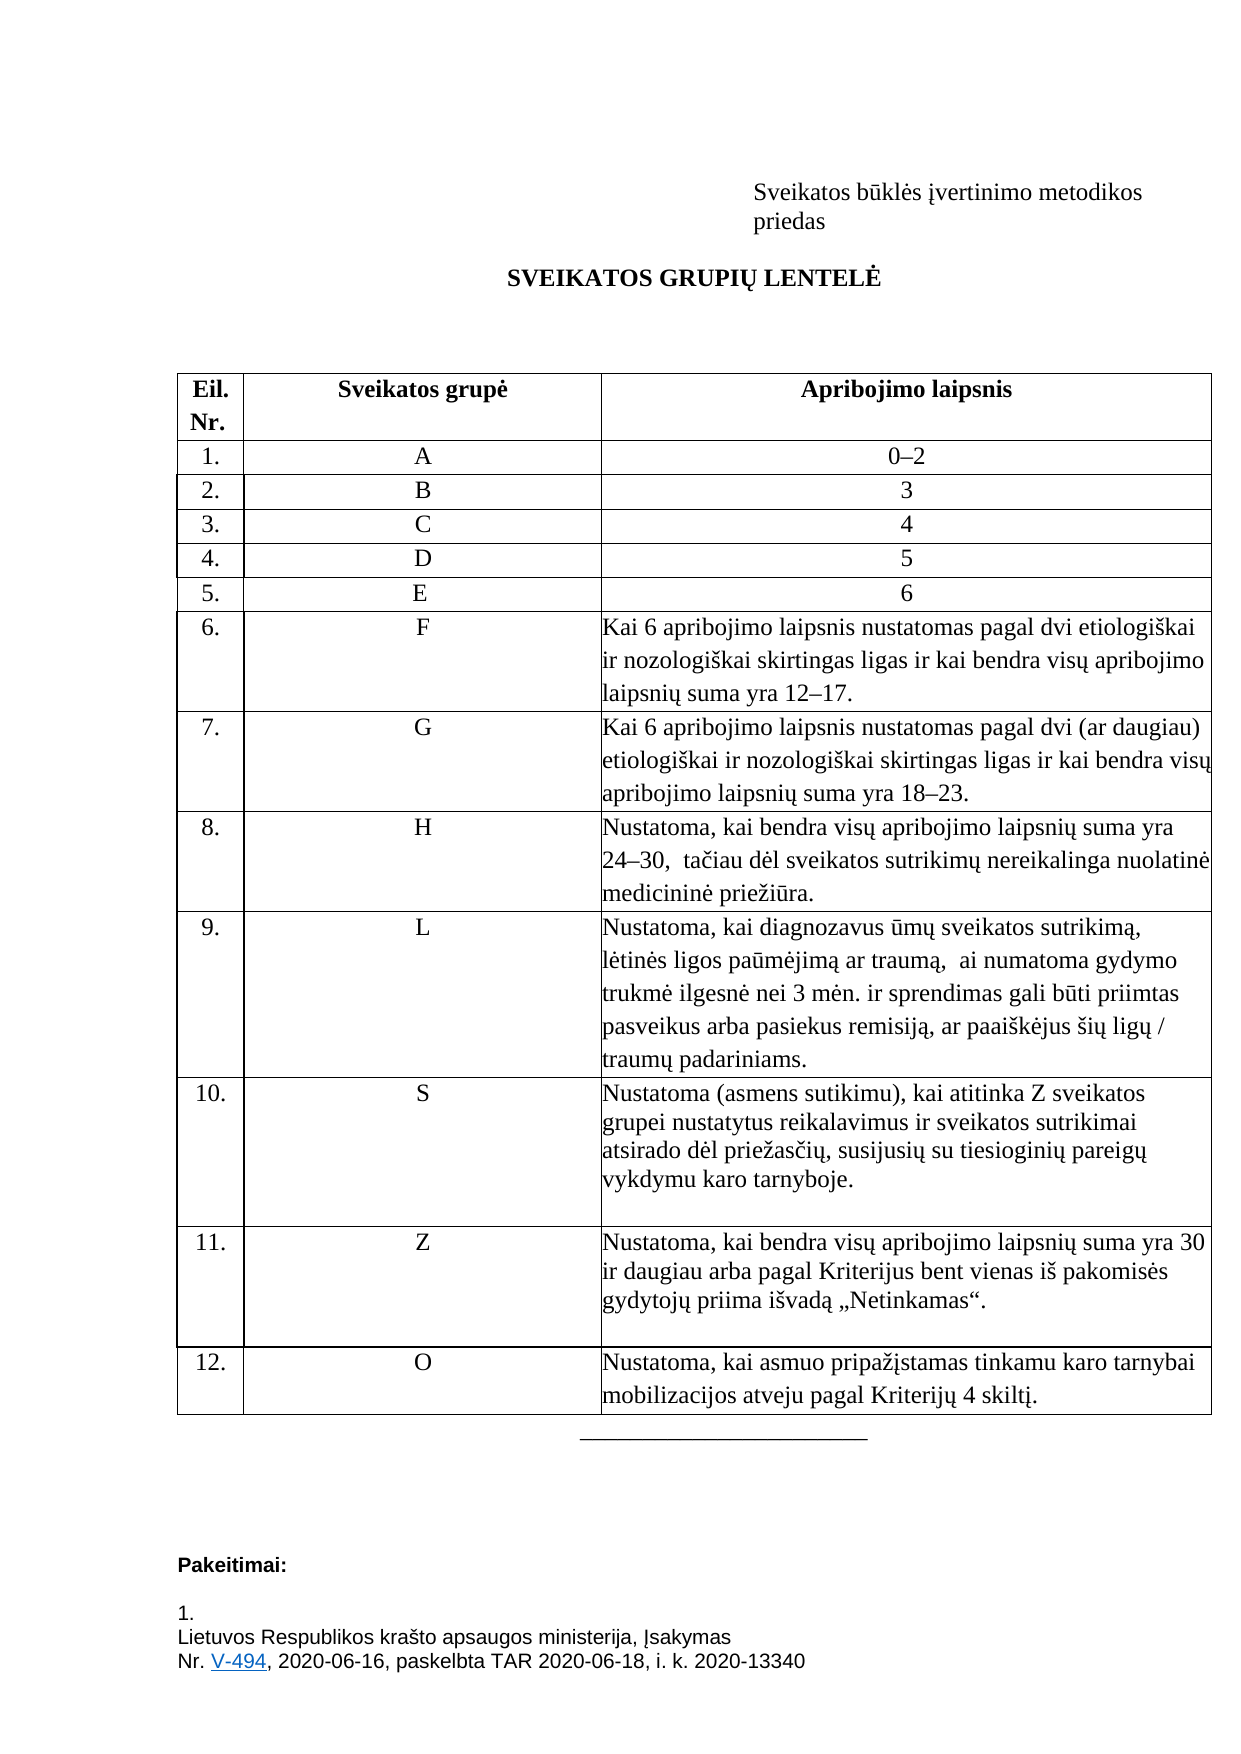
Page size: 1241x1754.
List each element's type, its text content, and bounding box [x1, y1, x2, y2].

table_cell O [244, 1348, 601, 1413]
table_cell 12. [178, 1348, 243, 1413]
text _______________________ [177, 1415, 1181, 1443]
table_header Sveikatos būklės įvertinimo metodikos priedas SVEIKATOS GRUPIŲ LENTELĖ [177, 177, 1211, 373]
table_cell A [244, 441, 601, 474]
table_cell 1. [178, 441, 243, 474]
table_cell 2. [178, 475, 243, 508]
table_cell E [244, 578, 601, 611]
table_cell 5 [602, 544, 1211, 577]
table_cell H [245, 812, 601, 911]
text 1. [177, 1601, 1181, 1625]
table_cell G [245, 712, 601, 811]
table_cell S [245, 1078, 601, 1226]
table_cell Sveikatos grupė [244, 374, 601, 440]
text Nr. V-494, 2020-06-16, paskelbta TAR 2020-06-18, i. k. 2020-13340 [177, 1649, 1181, 1673]
table_cell Kai 6 apribojimo laipsnis nustatomas pagal dvi etiologiškai ir nozologiškai skirtingas ligas ir kai bendra visų apribojimo laipsnių suma yra 12–17. [602, 612, 1211, 711]
table_cell B [245, 475, 601, 508]
table_cell Nustatoma, kai bendra visų apribojimo laipsnių suma yra 30 ir daugiau arba pagal Kriterijus bent vienas iš pakomisės gydytojų priima išvadą „Netinkamas“. [602, 1227, 1211, 1346]
table_cell 3. [178, 510, 243, 542]
table_cell 8. [178, 812, 243, 911]
text Lietuvos Respublikos krašto apsaugos ministerija, Įsakymas [177, 1625, 1181, 1649]
table_cell 9. [178, 912, 243, 1077]
table_cell Apribojimo laipsnis [602, 374, 1211, 440]
table_cell Nustatoma (asmens sutikimu), kai atitinka Z sveikatos grupei nustatytus reikalavimus ir sveikatos sutrikimai atsirado dėl priežasčių, susijusių su tiesioginių pareigų vykdymu karo tarnyboje. [602, 1078, 1211, 1226]
table_cell 5. [178, 578, 243, 611]
table_cell 6. [178, 612, 243, 711]
table_cell 4. [178, 544, 243, 577]
table_cell F [245, 612, 601, 711]
table_cell 11. [178, 1227, 243, 1346]
table_cell 7. [178, 712, 243, 811]
table_cell 4 [602, 510, 1211, 542]
table_cell 3 [602, 475, 1211, 508]
table_cell Nustatoma, kai asmuo pripažįstamas tinkamu karo tarnybai mobilizacijos atveju pagal Kriterijų 4 skiltį. [602, 1348, 1211, 1413]
table_cell Z [245, 1227, 601, 1346]
table_cell C [245, 510, 601, 542]
table_cell Nustatoma, kai bendra visų apribojimo laipsnių suma yra 24–30, tačiau dėl sveikatos sutrikimų nereikalinga nuolatinė medicininė priežiūra. [602, 812, 1211, 911]
table_cell 0–2 [602, 441, 1211, 474]
table_cell L [245, 912, 601, 1077]
table_cell Kai 6 apribojimo laipsnis nustatomas pagal dvi (ar daugiau) etiologiškai ir nozologiškai skirtingas ligas ir kai bendra visų apribojimo laipsnių suma yra 18–23. [602, 712, 1211, 811]
table_cell Eil. Nr. [178, 374, 243, 440]
table_cell Nustatoma, kai diagnozavus ūmų sveikatos sutrikimą, lėtinės ligos paūmėjimą ar traumą, ai numatoma gydymo trukmė ilgesnė nei 3 mėn. ir sprendimas gali būti priimtas pasveikus arba pasiekus remisiją, ar paaiškėjus šių ligų / traumų padariniams. [602, 912, 1211, 1077]
table_cell 10. [178, 1078, 243, 1226]
table_cell 6 [602, 578, 1211, 611]
text Pakeitimai: [177, 1553, 1181, 1577]
table_cell D [245, 544, 601, 577]
